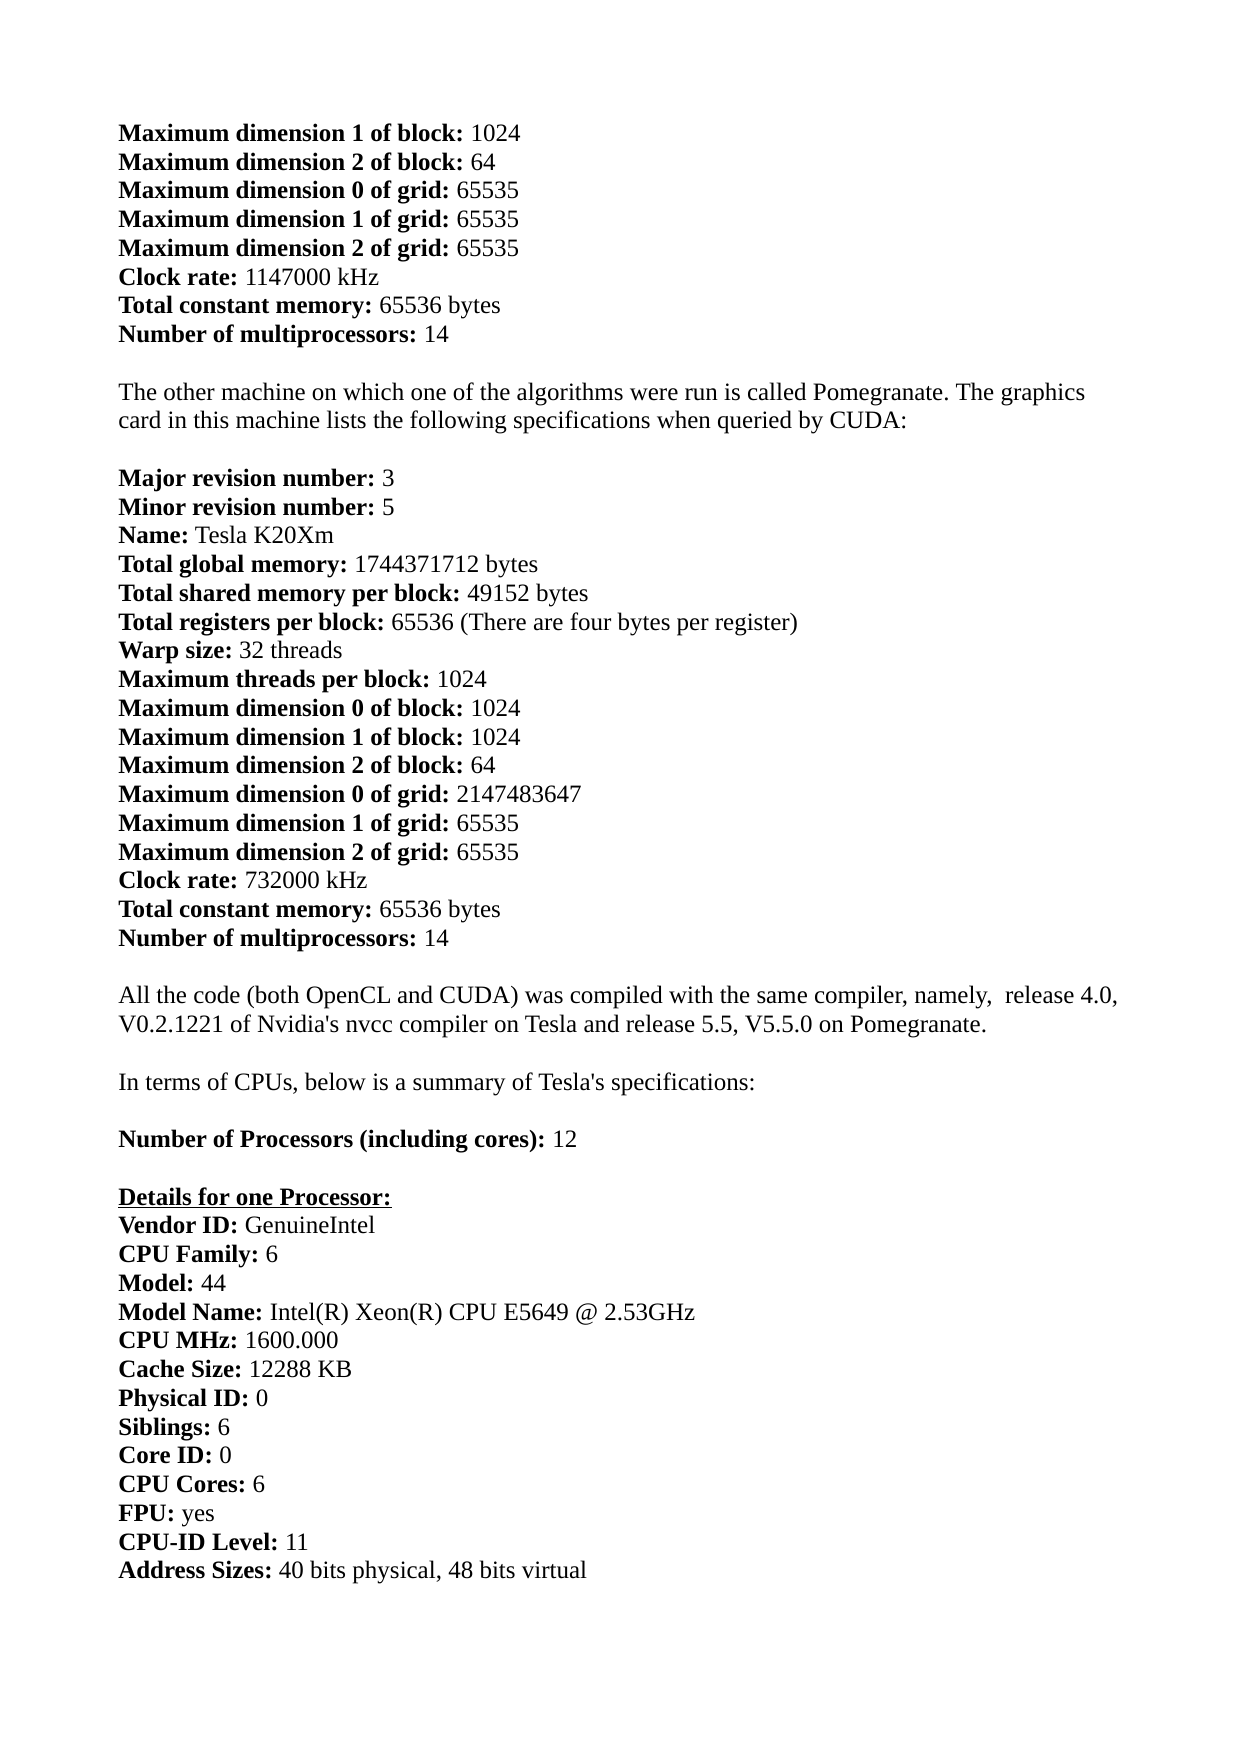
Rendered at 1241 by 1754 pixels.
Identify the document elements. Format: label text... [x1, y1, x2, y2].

text Vendor ID: GenuineIntel [118, 1211, 1122, 1239]
text Number of multiprocessors: 14 [118, 319, 1122, 348]
text Number of Processors (including cores): 12 [118, 1124, 1122, 1153]
text CPU-ID Level: 11 [118, 1527, 1122, 1556]
text Total global memory: 1744371712 bytes [118, 549, 1122, 578]
text Cache Size: 12288 KB [118, 1354, 1122, 1383]
text Maximum dimension 2 of block: 64 [118, 751, 1122, 779]
text Maximum dimension 1 of grid: 65535 [118, 204, 1122, 233]
text Physical ID: 0 [118, 1383, 1122, 1412]
text Maximum dimension 2 of grid: 65535 [118, 837, 1122, 866]
text In terms of CPUs, below is a summary of Tesla's specifications: [118, 1067, 1122, 1096]
text Model Name: Intel(R) Xeon(R) CPU E5649 @ 2.53GHz [118, 1297, 1122, 1326]
text Maximum dimension 2 of block: 64 [118, 147, 1122, 176]
text Total constant memory: 65536 bytes [118, 894, 1122, 923]
text Major revision number: 3 [118, 463, 1122, 492]
text Warp size: 32 threads [118, 636, 1122, 664]
text Name: Tesla K20Xm [118, 521, 1122, 549]
text Maximum dimension 2 of grid: 65535 [118, 233, 1122, 262]
text Maximum dimension 1 of block: 1024 [118, 118, 1122, 147]
text Maximum dimension 1 of grid: 65535 [118, 808, 1122, 837]
text CPU Family: 6 [118, 1239, 1122, 1268]
text Clock rate: 1147000 kHz [118, 262, 1122, 291]
text The other machine on which one of the algorithms were run is called Pomegranate. The graphics card in this machine lists the following specifications when queried by CUDA: [118, 377, 1122, 434]
text Maximum dimension 1 of block: 1024 [118, 722, 1122, 751]
text Maximum dimension 0 of grid: 2147483647 [118, 779, 1122, 808]
text Total shared memory per block: 49152 bytes [118, 578, 1122, 607]
text Minor revision number: 5 [118, 492, 1122, 521]
text All the code (both OpenCL and CUDA) was compiled with the same compiler, namely, release 4.0, V0.2.1221 of Nvidia's nvcc compiler on Tesla and release 5.5, V5.5.0 on Pomegranate. [118, 981, 1122, 1038]
text Model: 44 [118, 1268, 1122, 1297]
text CPU MHz: 1600.000 [118, 1326, 1122, 1354]
text FPU: yes [118, 1498, 1122, 1527]
text Maximum dimension 0 of grid: 65535 [118, 176, 1122, 204]
text Number of multiprocessors: 14 [118, 923, 1122, 952]
text CPU Cores: 6 [118, 1469, 1122, 1498]
text Total constant memory: 65536 bytes [118, 291, 1122, 319]
text Maximum dimension 0 of block: 1024 [118, 693, 1122, 722]
text Details for one Processor: [118, 1182, 1122, 1211]
text Maximum threads per block: 1024 [118, 664, 1122, 693]
text Clock rate: 732000 kHz [118, 866, 1122, 894]
text Address Sizes: 40 bits physical, 48 bits virtual [118, 1556, 1122, 1584]
text Siblings: 6 [118, 1412, 1122, 1441]
text Total registers per block: 65536 (There are four bytes per register) [118, 607, 1122, 636]
text Core ID: 0 [118, 1441, 1122, 1469]
